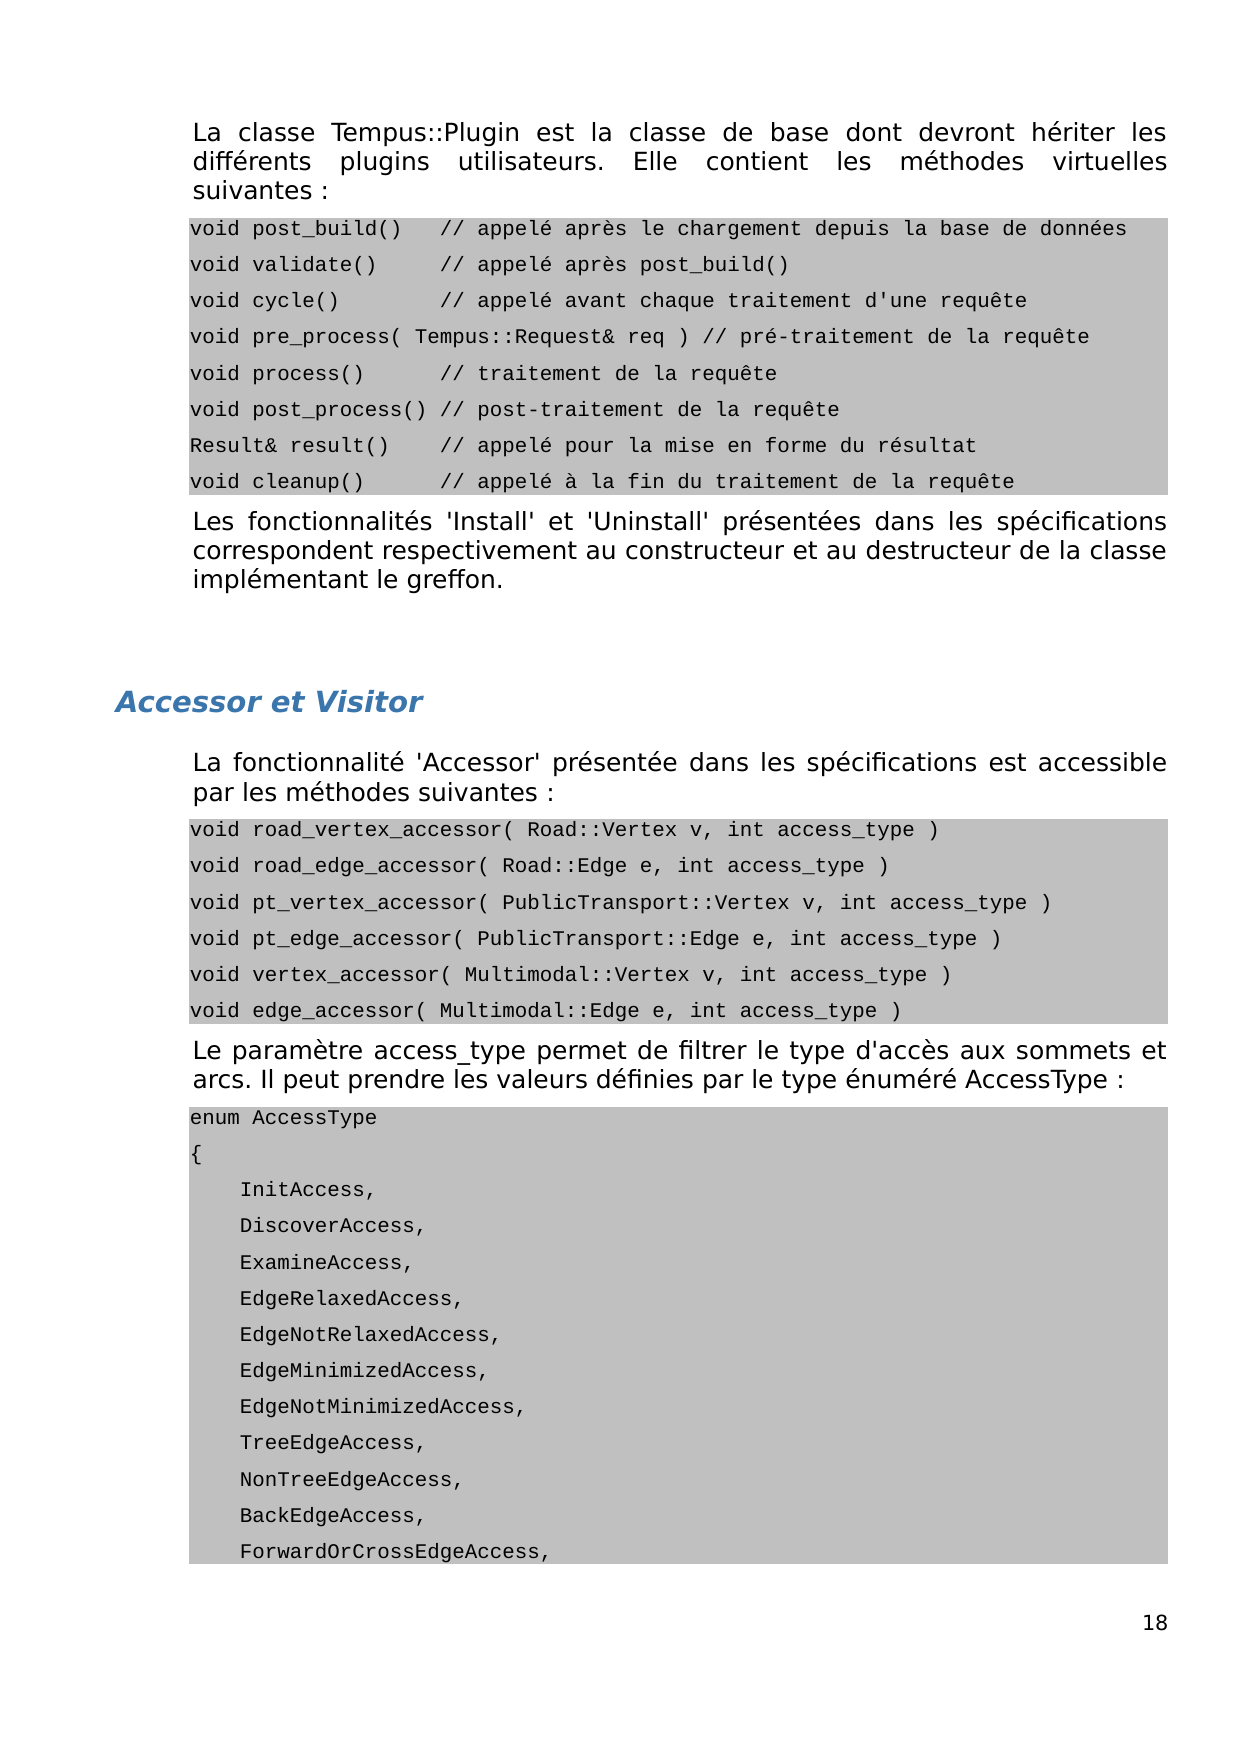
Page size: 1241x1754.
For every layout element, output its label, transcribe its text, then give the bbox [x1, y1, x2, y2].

text void cycle() // appelé avant chaque traitement d'une requête [189, 290, 1168, 314]
text void road_edge_accessor( Road::Edge e, int access_type ) [189, 856, 1168, 879]
text void post_process() // post-traitement de la requête [189, 399, 1168, 422]
text ForwardOrCrossEdgeAccess, [189, 1541, 1168, 1564]
text EdgeMinimizedAccess, [189, 1360, 1168, 1384]
text Result& result() // appelé pour la mise en forme du résultat [189, 435, 1168, 459]
text TreeEdgeAccess, [189, 1432, 1168, 1456]
text Les fonctionnalités 'Install' et 'Uninstall' présentées dans les spécifications correspondent respectivement au constructeur et au destructeur de la classe implémentant le greffon. [192, 507, 1168, 595]
text La classe Tempus::Plugin est la classe de base dont devront hériter les différents plugins utilisateurs. Elle contient les méthodes virtuelles suivantes : [192, 118, 1168, 206]
text void vertex_accessor( Multimodal::Vertex v, int access_type ) [189, 964, 1168, 988]
text void pt_vertex_accessor( PublicTransport::Vertex v, int access_type ) [189, 892, 1168, 915]
text ExamineAccess, [189, 1252, 1168, 1275]
text EdgeRelaxedAccess, [189, 1288, 1168, 1311]
text NonTreeEdgeAccess, [189, 1468, 1168, 1492]
subtitle Accessor et Visitor [116, 685, 1168, 719]
text Le paramètre access_type permet de filtrer le type d'accès aux sommets et arcs. Il peut prendre les valeurs définies par le type énuméré AccessType : [192, 1036, 1168, 1094]
text void process() // traitement de la requête [189, 363, 1168, 386]
text { [189, 1143, 1168, 1167]
text void post_build() // appelé après le chargement depuis la base de données [189, 218, 1168, 242]
text void pre_process( Tempus::Request& req ) // pré-traitement de la requête [189, 327, 1168, 350]
text La fonctionnalité 'Accessor' présentée dans les spécifications est accessible par les méthodes suivantes : [192, 748, 1168, 807]
text EdgeNotRelaxedAccess, [189, 1324, 1168, 1348]
text void edge_accessor( Multimodal::Edge e, int access_type ) [189, 1000, 1168, 1024]
text enum AccessType [189, 1107, 1168, 1131]
text DiscoverAccess, [189, 1216, 1168, 1239]
text void pt_edge_accessor( PublicTransport::Edge e, int access_type ) [189, 928, 1168, 951]
text void validate() // appelé après post_build() [189, 254, 1168, 278]
text void cleanup() // appelé à la fin du traitement de la requête [189, 471, 1168, 495]
text InitAccess, [189, 1179, 1168, 1203]
text void road_vertex_accessor( Road::Vertex v, int access_type ) [189, 819, 1168, 843]
text EdgeNotMinimizedAccess, [189, 1396, 1168, 1420]
text BackEdgeAccess, [189, 1505, 1168, 1528]
